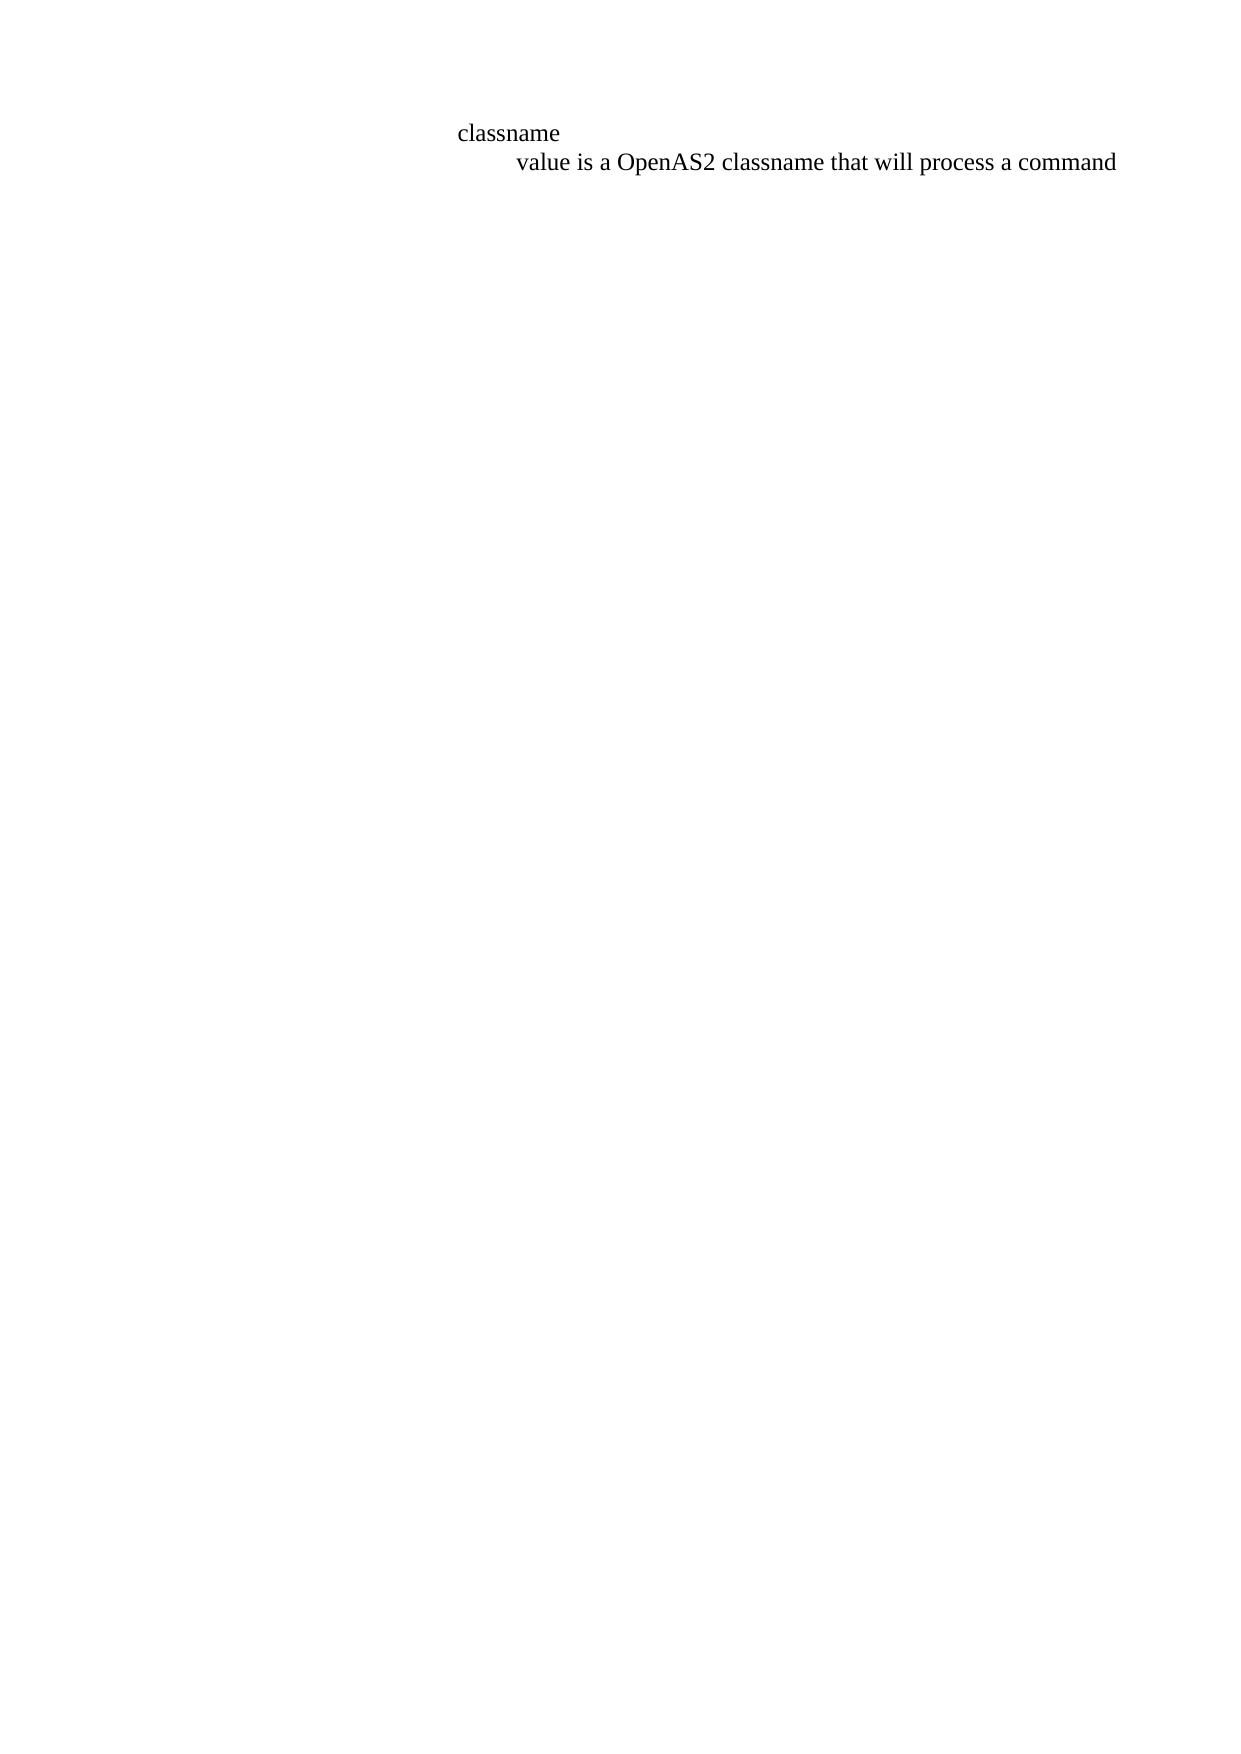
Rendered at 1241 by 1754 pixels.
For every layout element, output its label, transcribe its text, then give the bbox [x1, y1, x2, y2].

list value is a OpenAS2 classname that will process a command [487, 147, 1122, 176]
subtitle classname [428, 118, 1122, 147]
